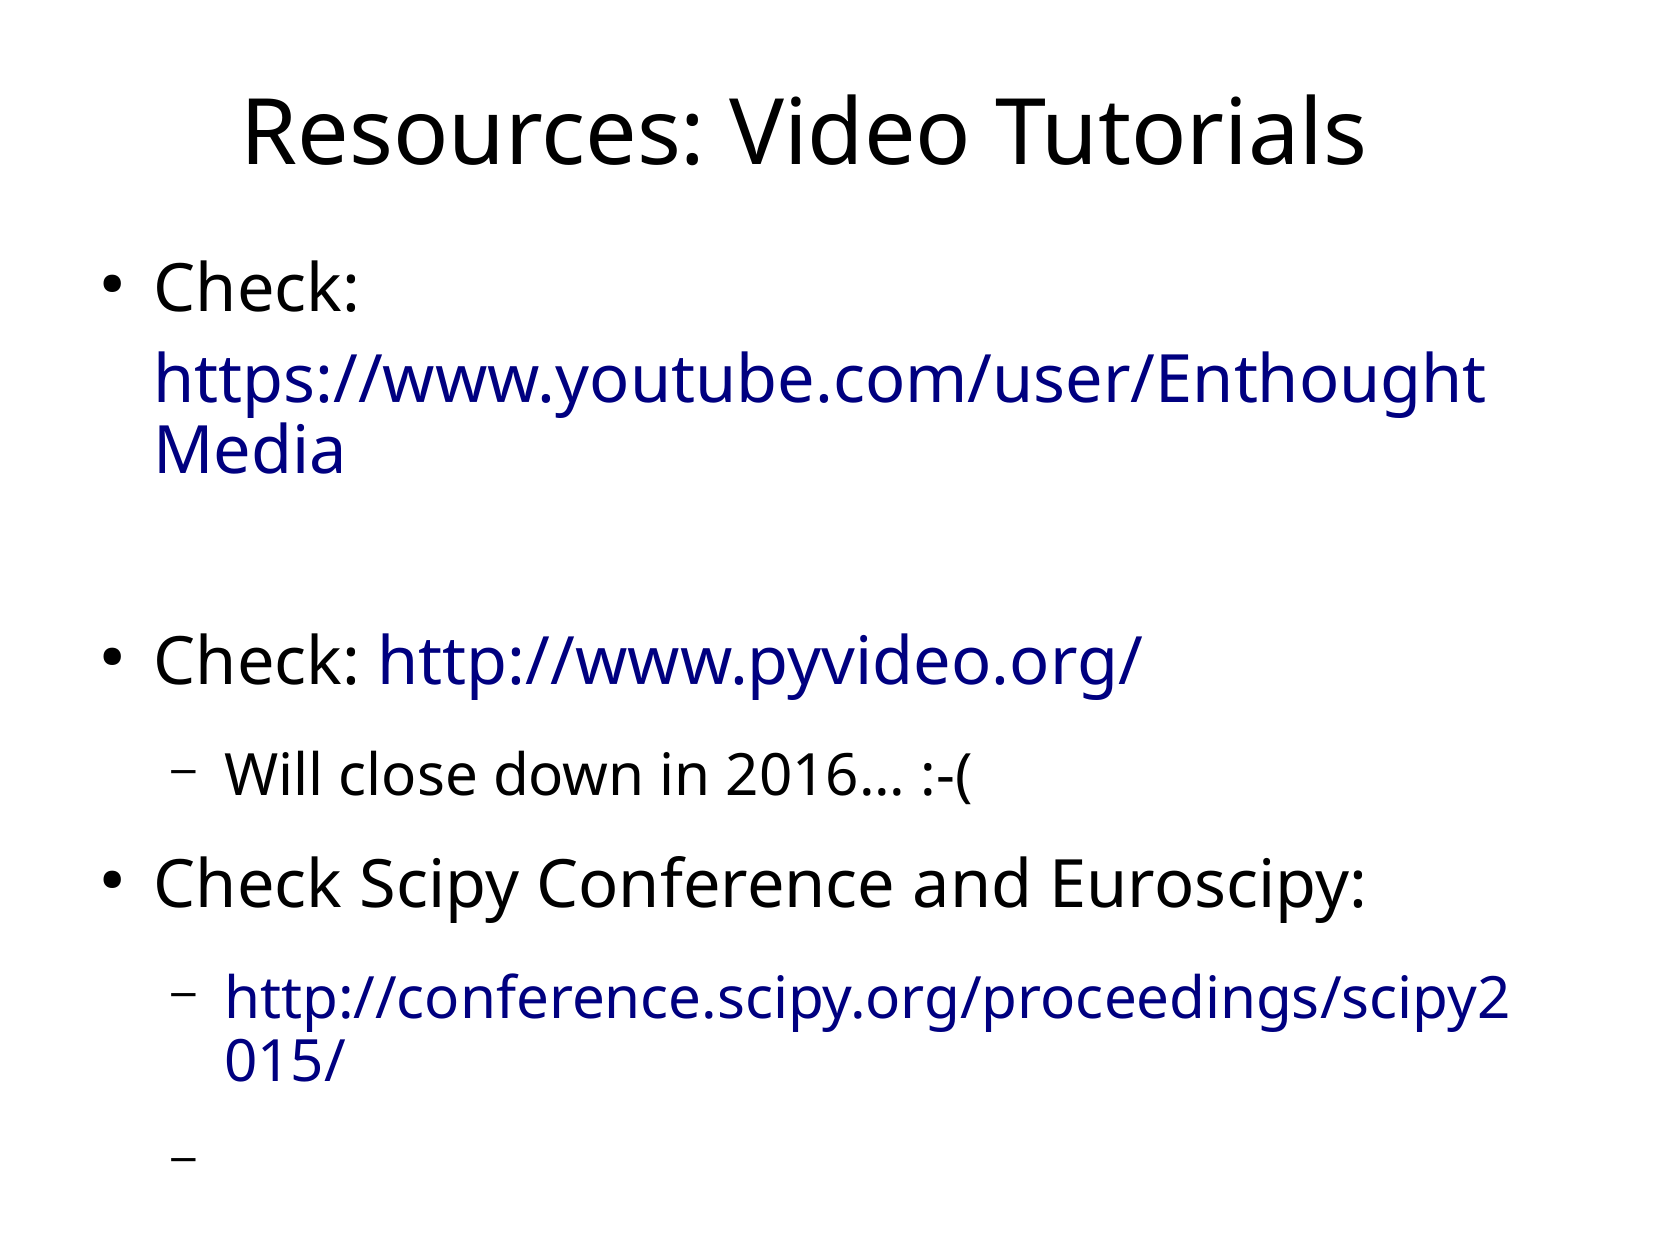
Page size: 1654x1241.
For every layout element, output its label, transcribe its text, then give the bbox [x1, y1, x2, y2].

list Check: https://www.youtube.com/user/EnthoughtMedia Check: http://www.pyvideo.org/ Will close down in 2016... :-( Check Scipy Conference and Euroscipy: http://conference.scipy.org/proceedings/scipy2015/ [82, 240, 1538, 1021]
title Resources: Video Tutorials [79, 25, 1531, 233]
